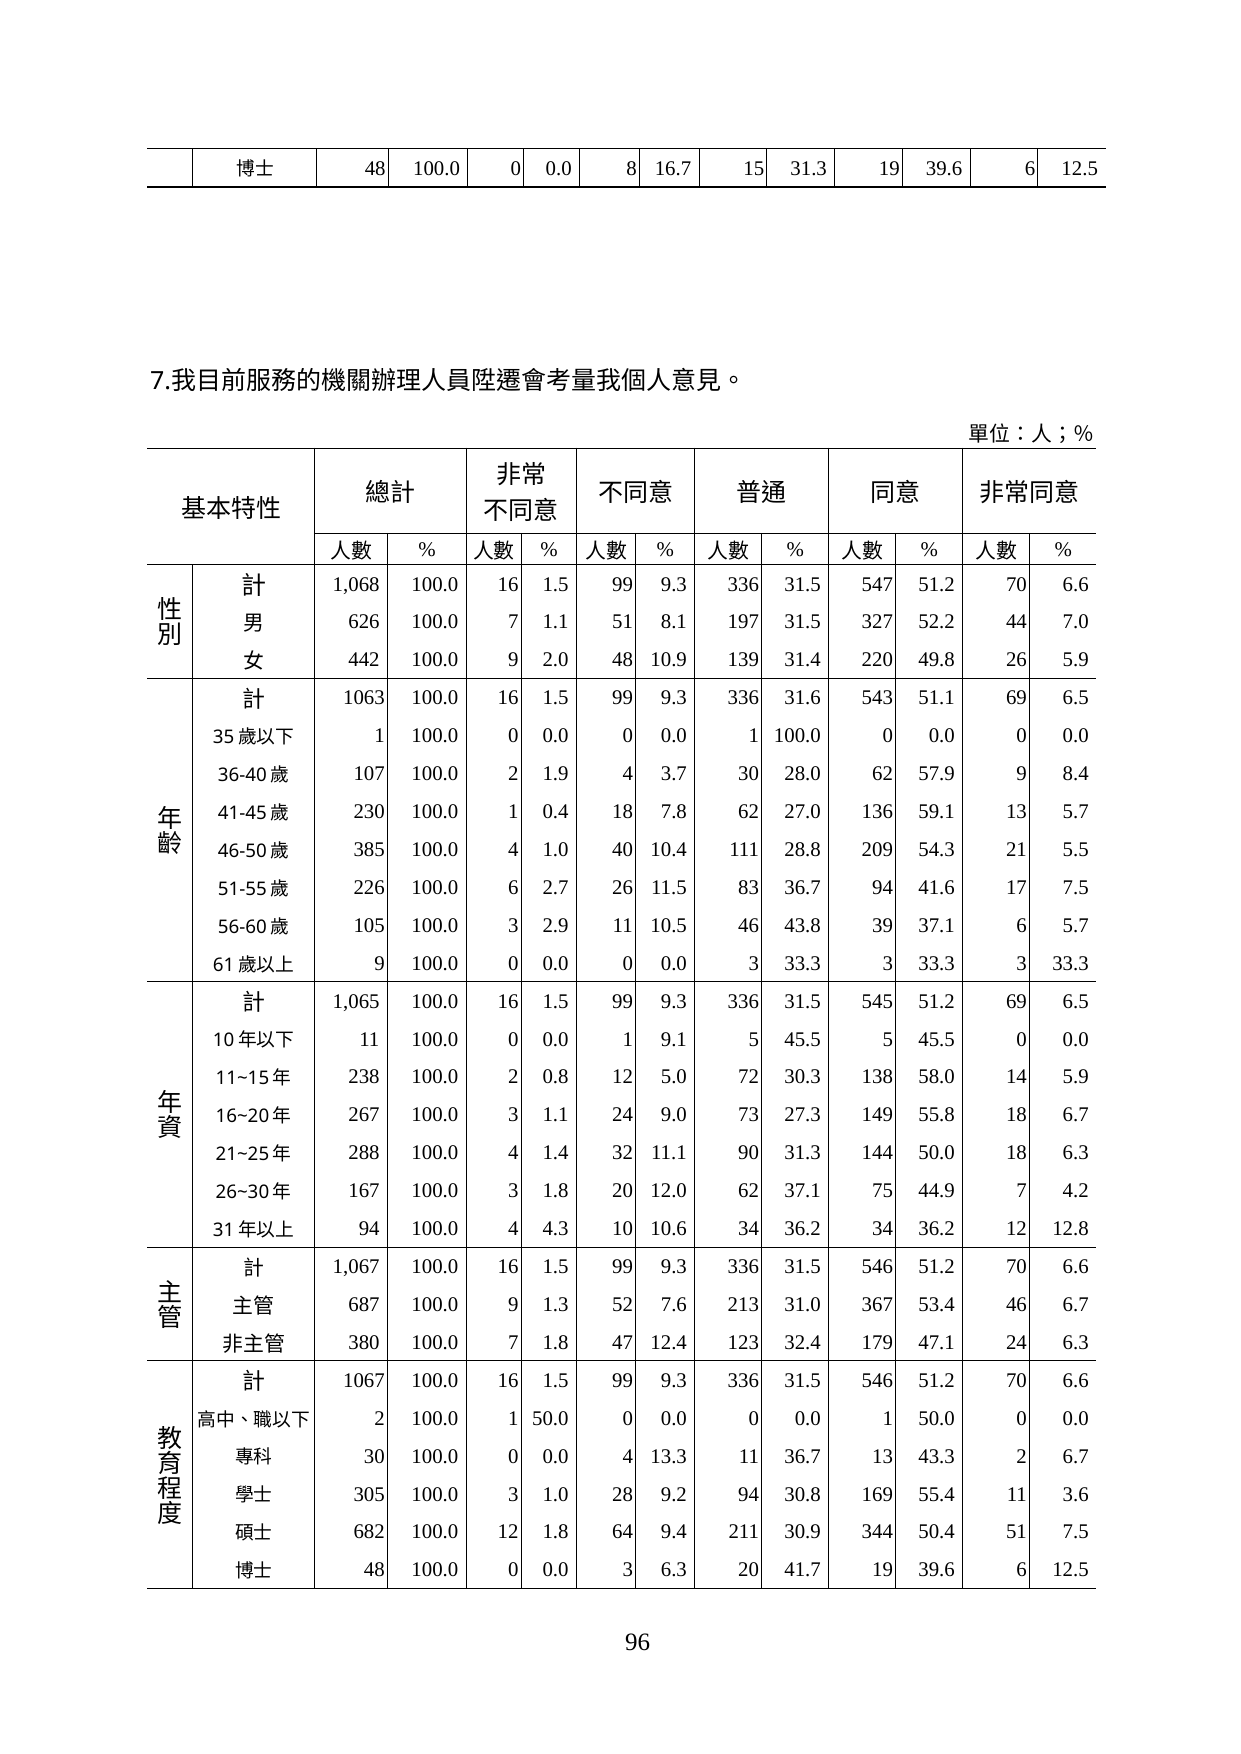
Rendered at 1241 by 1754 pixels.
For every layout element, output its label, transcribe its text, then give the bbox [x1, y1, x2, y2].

table_cell 計 [193, 982, 314, 1019]
table_cell 6.5 [1030, 982, 1096, 1019]
table_cell 32.4 [762, 1323, 828, 1360]
table_cell 288 [315, 1133, 387, 1171]
table_cell 138 [829, 1057, 895, 1095]
table_cell 27.0 [762, 792, 828, 829]
table_cell 99 [577, 1361, 635, 1398]
table_cell 51.1 [896, 679, 962, 716]
table_cell 0.4 [522, 792, 576, 829]
table_cell 94 [315, 1209, 387, 1247]
table_cell 24 [577, 1095, 635, 1133]
table_cell 0.0 [522, 1550, 576, 1588]
table_cell 普通 [695, 449, 828, 533]
table_cell 31.5 [762, 1248, 828, 1284]
table_cell 34 [829, 1209, 895, 1247]
table_cell 144 [829, 1133, 895, 1171]
table_cell 50.0 [522, 1398, 576, 1436]
table_cell 100.0 [388, 640, 466, 678]
table_cell 51.2 [896, 1248, 962, 1284]
table_cell 0 [963, 1019, 1029, 1057]
table_cell 100.0 [388, 602, 466, 640]
table_cell 31.5 [762, 982, 828, 1019]
table_cell 0.8 [522, 1057, 576, 1095]
table_cell 1.0 [522, 830, 576, 867]
table_cell 336 [695, 679, 761, 716]
table_cell 年齡 [147, 679, 192, 981]
table_cell 13 [829, 1436, 895, 1474]
table_cell 0.0 [636, 1398, 694, 1436]
table_cell 總計 [315, 449, 466, 533]
table_cell 100.0 [388, 1057, 466, 1095]
table_cell 73 [695, 1095, 761, 1133]
table_cell 0.0 [524, 149, 579, 186]
table_cell 51.2 [896, 982, 962, 1019]
table_cell 非常 不同意 [467, 449, 576, 533]
table_cell 52.2 [896, 602, 962, 640]
table_cell 0 [577, 1398, 635, 1436]
table_cell 計 [193, 1248, 314, 1284]
table_cell 99 [577, 679, 635, 716]
table_cell 0 [467, 716, 521, 754]
table_cell 53.4 [896, 1285, 962, 1322]
table_cell 0 [468, 149, 523, 186]
table_cell 6.6 [1030, 1361, 1096, 1398]
table_cell 83 [695, 868, 761, 905]
table_header 單位：人；％ [896, 400, 1096, 447]
table_cell 0.0 [636, 943, 694, 981]
table_cell 5 [829, 1019, 895, 1057]
table_cell 21 [963, 830, 1029, 867]
table_cell 31.5 [762, 602, 828, 640]
table_cell 442 [315, 640, 387, 678]
table_cell 10年以下 [193, 1019, 314, 1057]
table_cell 136 [829, 792, 895, 829]
table_cell 博士 [193, 1550, 314, 1588]
table_cell 1 [577, 1019, 635, 1057]
table_cell 1.1 [522, 602, 576, 640]
table_cell 51-55歲 [193, 868, 314, 905]
table_cell 0 [467, 1550, 521, 1588]
table_cell 4 [577, 754, 635, 792]
table_cell 48 [317, 149, 388, 186]
table_cell 1.8 [522, 1171, 576, 1209]
table_cell 0.0 [1030, 1019, 1096, 1057]
table_cell 50.4 [896, 1512, 962, 1550]
table_cell 47 [577, 1323, 635, 1360]
table_cell 37.1 [896, 905, 962, 943]
table_cell % [636, 534, 694, 564]
table_cell 5 [695, 1019, 761, 1057]
table_cell 90 [695, 1133, 761, 1171]
table_cell 100.0 [388, 1550, 466, 1588]
table_cell 1.9 [522, 754, 576, 792]
table_cell 46 [963, 1285, 1029, 1322]
table_cell 100.0 [388, 679, 466, 716]
table_cell 111 [695, 830, 761, 867]
table_cell 100.0 [388, 1512, 466, 1550]
table_cell 367 [829, 1285, 895, 1322]
table_cell 10.4 [636, 830, 694, 867]
table_cell 計 [193, 679, 314, 716]
table_cell 24 [963, 1323, 1029, 1360]
table_cell 基本特性 [147, 449, 314, 564]
table_cell 3 [467, 1171, 521, 1209]
table_cell 687 [315, 1285, 387, 1322]
table_cell % [388, 534, 466, 564]
table_header [635, 400, 694, 447]
table_cell 教育程度 [147, 1361, 192, 1588]
table_cell 209 [829, 830, 895, 867]
table_cell 100.0 [388, 905, 466, 943]
table_cell 7.5 [1030, 868, 1096, 905]
table_cell 2.0 [522, 640, 576, 678]
table_cell 336 [695, 565, 761, 602]
table_cell 58.0 [896, 1057, 962, 1095]
table_cell 4 [467, 1133, 521, 1171]
table_cell 336 [695, 1361, 761, 1398]
table_cell 4.3 [522, 1209, 576, 1247]
table_cell 61歲以上 [193, 943, 314, 981]
table_cell 1.5 [522, 982, 576, 1019]
table_cell 39.6 [903, 149, 970, 186]
table_header [193, 400, 314, 447]
table_cell 性別 [147, 565, 192, 678]
table_cell 11 [577, 905, 635, 943]
table_cell 0.0 [522, 1436, 576, 1474]
table_cell 100.0 [388, 1323, 466, 1360]
table_cell 75 [829, 1171, 895, 1209]
table_cell 18 [963, 1095, 1029, 1133]
table_cell 年資 [147, 982, 192, 1247]
table_cell 26 [963, 640, 1029, 678]
table_header [829, 400, 896, 447]
table_cell 9.1 [636, 1019, 694, 1057]
table_cell 35歲以下 [193, 716, 314, 754]
table_cell 6.6 [1030, 565, 1096, 602]
table_cell 學士 [193, 1474, 314, 1512]
table_cell 211 [695, 1512, 761, 1550]
table_cell 238 [315, 1057, 387, 1095]
table_cell 46 [695, 905, 761, 943]
table_cell 人數 [467, 534, 521, 564]
table_cell 1067 [315, 1361, 387, 1398]
table_cell 0 [467, 1019, 521, 1057]
table_cell 1.8 [522, 1323, 576, 1360]
table_cell 不同意 [577, 449, 694, 533]
table_cell % [896, 534, 962, 564]
table_cell 9 [315, 943, 387, 981]
table_cell 31.6 [762, 679, 828, 716]
table_cell 26~30年 [193, 1171, 314, 1209]
table_cell 380 [315, 1323, 387, 1360]
table_cell 16 [467, 679, 521, 716]
table_cell 碩士 [193, 1512, 314, 1550]
table_cell 7.0 [1030, 602, 1096, 640]
table_cell 3 [467, 1474, 521, 1512]
table_cell 100.0 [388, 1171, 466, 1209]
table_cell 0 [695, 1398, 761, 1436]
table_cell % [1030, 534, 1096, 564]
table_cell 0.0 [522, 943, 576, 981]
table_cell 336 [695, 982, 761, 1019]
table_cell 31.4 [762, 640, 828, 678]
table_cell 3.6 [1030, 1474, 1096, 1512]
table_cell 高中、職以下 [193, 1398, 314, 1436]
table_header [314, 400, 387, 447]
table_cell 52 [577, 1285, 635, 1322]
table_cell 1.1 [522, 1095, 576, 1133]
table_cell 11~15年 [193, 1057, 314, 1095]
table_cell 5.9 [1030, 1057, 1096, 1095]
table_cell 16 [467, 982, 521, 1019]
table_cell 31.5 [762, 1361, 828, 1398]
table_cell 100.0 [389, 149, 467, 186]
table_cell 546 [829, 1248, 895, 1284]
table_cell 51 [963, 1512, 1029, 1550]
table_cell 0 [829, 716, 895, 754]
table_cell 4.2 [1030, 1171, 1096, 1209]
table_cell 3 [577, 1550, 635, 1588]
table_cell 33.3 [762, 943, 828, 981]
table_cell 12 [963, 1209, 1029, 1247]
table_cell 8 [580, 149, 639, 186]
table_cell 27.3 [762, 1095, 828, 1133]
table_cell 1.4 [522, 1133, 576, 1171]
table_cell 37.1 [762, 1171, 828, 1209]
table_cell 10.9 [636, 640, 694, 678]
table_cell 30.8 [762, 1474, 828, 1512]
table_cell 1.3 [522, 1285, 576, 1322]
table_cell 6 [467, 868, 521, 905]
table_cell 7 [963, 1171, 1029, 1209]
table_cell 100.0 [388, 1095, 466, 1133]
table_cell 62 [695, 792, 761, 829]
table_cell 13.3 [636, 1436, 694, 1474]
table_cell 70 [963, 565, 1029, 602]
table_cell 226 [315, 868, 387, 905]
table_cell 344 [829, 1512, 895, 1550]
table_cell 36.7 [762, 868, 828, 905]
table_cell 博士 [193, 149, 316, 186]
table_cell 50.0 [896, 1133, 962, 1171]
table_cell 12.8 [1030, 1209, 1096, 1247]
table_cell 169 [829, 1474, 895, 1512]
table_cell 34 [695, 1209, 761, 1247]
table_cell 62 [829, 754, 895, 792]
table_cell 46-50歲 [193, 830, 314, 867]
table_cell 16~20年 [193, 1095, 314, 1133]
table_cell 1.8 [522, 1512, 576, 1550]
table_cell 5.7 [1030, 905, 1096, 943]
table_cell 9 [467, 640, 521, 678]
table_cell 3 [467, 905, 521, 943]
table_cell 10.6 [636, 1209, 694, 1247]
table_cell 11 [695, 1436, 761, 1474]
table_cell 100.0 [388, 1019, 466, 1057]
table_cell 女 [193, 640, 314, 678]
table_cell 100.0 [388, 830, 466, 867]
table_cell 100.0 [388, 1436, 466, 1474]
table_cell 51 [577, 602, 635, 640]
table_cell 149 [829, 1095, 895, 1133]
table_cell 69 [963, 679, 1029, 716]
table_cell 8.1 [636, 602, 694, 640]
table_cell 9.0 [636, 1095, 694, 1133]
table_cell 16 [467, 565, 521, 602]
table_cell 545 [829, 982, 895, 1019]
table_cell 8.4 [1030, 754, 1096, 792]
table_cell 7.6 [636, 1285, 694, 1322]
table_cell 33.3 [1030, 943, 1096, 981]
table_cell 2 [467, 1057, 521, 1095]
table_cell 100.0 [762, 716, 828, 754]
table_cell 11.1 [636, 1133, 694, 1171]
table_cell 44.9 [896, 1171, 962, 1209]
table_cell 1,067 [315, 1248, 387, 1284]
table_cell 100.0 [388, 943, 466, 981]
text 7.我目前服務的機關辦理人員陞遷會考量我個人意見。 [147, 348, 1125, 400]
table_cell 31.3 [767, 149, 834, 186]
table_cell 1 [467, 792, 521, 829]
table_cell 3 [963, 943, 1029, 981]
table_cell 123 [695, 1323, 761, 1360]
table_cell 0 [467, 943, 521, 981]
table_cell 計 [193, 1361, 314, 1398]
table_cell 15 [700, 149, 766, 186]
table_cell 45.5 [762, 1019, 828, 1057]
table_cell 139 [695, 640, 761, 678]
table_cell 5.5 [1030, 830, 1096, 867]
table_cell 0 [963, 716, 1029, 754]
table_cell 41.7 [762, 1550, 828, 1588]
table_cell 56-60歲 [193, 905, 314, 943]
table_cell 32 [577, 1133, 635, 1171]
table_cell 100.0 [388, 1474, 466, 1512]
table_cell 11 [963, 1474, 1029, 1512]
table_cell 1.5 [522, 1361, 576, 1398]
table_cell 6.6 [1030, 1248, 1096, 1284]
table_cell 31年以上 [193, 1209, 314, 1247]
table_cell 100.0 [388, 1209, 466, 1247]
table_cell 30 [695, 754, 761, 792]
table_cell 1.5 [522, 565, 576, 602]
table_cell 21~25年 [193, 1133, 314, 1171]
table_cell 43.3 [896, 1436, 962, 1474]
table_cell 6.7 [1030, 1095, 1096, 1133]
table_cell 1.5 [522, 679, 576, 716]
table_cell 9 [467, 1285, 521, 1322]
table_header [147, 400, 192, 447]
table_cell 55.8 [896, 1095, 962, 1133]
table_cell 主管 [193, 1285, 314, 1322]
table_cell 213 [695, 1285, 761, 1322]
table_cell 100.0 [388, 982, 466, 1019]
table_cell 36.7 [762, 1436, 828, 1474]
table_cell 327 [829, 602, 895, 640]
table_cell 11 [315, 1019, 387, 1057]
table_cell 39 [829, 905, 895, 943]
table_cell 2.7 [522, 868, 576, 905]
table_cell 6.7 [1030, 1436, 1096, 1474]
table_cell 3 [467, 1095, 521, 1133]
table_cell 28 [577, 1474, 635, 1512]
table_cell 18 [963, 1133, 1029, 1171]
table_cell 9.3 [636, 1248, 694, 1284]
table_cell 100.0 [388, 1398, 466, 1436]
table_cell 2 [963, 1436, 1029, 1474]
table_cell 28.8 [762, 830, 828, 867]
table_cell 1,065 [315, 982, 387, 1019]
table_cell 2.9 [522, 905, 576, 943]
table_header [466, 400, 521, 447]
table_cell 16 [467, 1248, 521, 1284]
table_cell 3.7 [636, 754, 694, 792]
table_cell 非常同意 [963, 449, 1096, 533]
table_cell 9.3 [636, 982, 694, 1019]
table_cell 51.2 [896, 565, 962, 602]
table_cell 0.0 [896, 716, 962, 754]
table_cell 48 [577, 640, 635, 678]
table_header [576, 400, 635, 447]
table_cell 1 [315, 716, 387, 754]
table_cell 45.5 [896, 1019, 962, 1057]
table_cell 5.0 [636, 1057, 694, 1095]
table_header [387, 400, 466, 447]
table_cell 57.9 [896, 754, 962, 792]
table_cell 267 [315, 1095, 387, 1133]
table_cell 72 [695, 1057, 761, 1095]
table_cell 100.0 [388, 1248, 466, 1284]
table_cell 7 [467, 1323, 521, 1360]
table_cell 0.0 [1030, 1398, 1096, 1436]
table_cell 6.7 [1030, 1285, 1096, 1322]
table_cell 33.3 [896, 943, 962, 981]
table_cell 0 [577, 716, 635, 754]
table_cell 59.1 [896, 792, 962, 829]
table_cell 31.0 [762, 1285, 828, 1322]
table_cell 4 [577, 1436, 635, 1474]
table_cell 70 [963, 1248, 1029, 1284]
table_cell 非主管 [193, 1323, 314, 1360]
table_cell 0.0 [1030, 716, 1096, 754]
table_cell 107 [315, 754, 387, 792]
table_cell 47.1 [896, 1323, 962, 1360]
table_cell 同意 [829, 449, 962, 533]
table_cell 0.0 [636, 716, 694, 754]
table_cell 50.0 [896, 1398, 962, 1436]
table_cell 10.5 [636, 905, 694, 943]
table_cell 100.0 [388, 754, 466, 792]
table_cell 99 [577, 565, 635, 602]
table_cell 19 [835, 149, 902, 186]
table_cell 55.4 [896, 1474, 962, 1512]
table_cell 546 [829, 1361, 895, 1398]
table_cell 主管 [147, 1248, 192, 1360]
table_cell 28.0 [762, 754, 828, 792]
table_cell 336 [695, 1248, 761, 1284]
table_cell 6 [963, 1550, 1029, 1588]
table_cell 197 [695, 602, 761, 640]
table_header [762, 400, 828, 447]
table_cell 3 [829, 943, 895, 981]
table_cell 19 [829, 1550, 895, 1588]
table_cell 100.0 [388, 1361, 466, 1398]
table_cell 626 [315, 602, 387, 640]
table_cell 20 [577, 1171, 635, 1209]
table_cell 305 [315, 1474, 387, 1512]
table_cell 36.2 [762, 1209, 828, 1247]
table_cell 1 [829, 1398, 895, 1436]
table_cell 1 [695, 716, 761, 754]
table_cell 100.0 [388, 565, 466, 602]
table_cell 12 [467, 1512, 521, 1550]
table_cell 230 [315, 792, 387, 829]
table_cell 6.3 [1030, 1323, 1096, 1360]
table_cell 69 [963, 982, 1029, 1019]
table_cell 16.7 [640, 149, 699, 186]
table_cell 男 [193, 602, 314, 640]
table_cell 14 [963, 1057, 1029, 1095]
table_cell [147, 149, 192, 186]
table_cell 0 [963, 1398, 1029, 1436]
table_cell 1.0 [522, 1474, 576, 1512]
table_cell 16 [467, 1361, 521, 1398]
table_cell 9.3 [636, 679, 694, 716]
table_cell 41.6 [896, 868, 962, 905]
table_cell 36.2 [896, 1209, 962, 1247]
table_cell 6.3 [1030, 1133, 1096, 1171]
table_cell 100.0 [388, 1285, 466, 1322]
table_cell 1 [467, 1398, 521, 1436]
table_cell 10 [577, 1209, 635, 1247]
table_cell 543 [829, 679, 895, 716]
table_cell 100.0 [388, 792, 466, 829]
table_cell 6 [963, 905, 1029, 943]
table_cell 12.0 [636, 1171, 694, 1209]
table_cell 17 [963, 868, 1029, 905]
table_cell 9.3 [636, 1361, 694, 1398]
table_header [695, 400, 762, 447]
table_cell 12.5 [1030, 1550, 1096, 1588]
table_cell 48 [315, 1550, 387, 1588]
table_cell 105 [315, 905, 387, 943]
table_cell 人數 [829, 534, 895, 564]
table_cell 54.3 [896, 830, 962, 867]
table_cell 專科 [193, 1436, 314, 1474]
table_cell 0 [577, 943, 635, 981]
table_cell 49.8 [896, 640, 962, 678]
table_cell 62 [695, 1171, 761, 1209]
table_cell 31.3 [762, 1133, 828, 1171]
table_cell % [762, 534, 828, 564]
table_cell 99 [577, 982, 635, 1019]
table_cell 70 [963, 1361, 1029, 1398]
table_cell 682 [315, 1512, 387, 1550]
table_cell 220 [829, 640, 895, 678]
table_cell 167 [315, 1171, 387, 1209]
table_cell 43.8 [762, 905, 828, 943]
table_cell 94 [695, 1474, 761, 1512]
table_cell 12.5 [1038, 149, 1106, 186]
table_cell 13 [963, 792, 1029, 829]
table_cell 2 [467, 754, 521, 792]
table_cell 9.2 [636, 1474, 694, 1512]
table_cell 人數 [963, 534, 1029, 564]
table_cell 18 [577, 792, 635, 829]
table_cell 20 [695, 1550, 761, 1588]
table_cell 100.0 [388, 1133, 466, 1171]
table_cell 385 [315, 830, 387, 867]
table_cell 計 [193, 565, 314, 602]
table_cell 0.0 [522, 1019, 576, 1057]
table_cell 94 [829, 868, 895, 905]
table_cell 人數 [577, 534, 635, 564]
table_cell 6.5 [1030, 679, 1096, 716]
table_cell 26 [577, 868, 635, 905]
table_cell 30 [315, 1436, 387, 1474]
table_cell 64 [577, 1512, 635, 1550]
table_cell 9.3 [636, 565, 694, 602]
table_cell 7 [467, 602, 521, 640]
table_cell 179 [829, 1323, 895, 1360]
table_cell 9.4 [636, 1512, 694, 1550]
table_cell 51.2 [896, 1361, 962, 1398]
table_cell 39.6 [896, 1550, 962, 1588]
table_cell 30.9 [762, 1512, 828, 1550]
table_cell 人數 [695, 534, 761, 564]
table_cell 1.5 [522, 1248, 576, 1284]
table_cell 7.8 [636, 792, 694, 829]
table_cell 5.9 [1030, 640, 1096, 678]
table_cell 100.0 [388, 868, 466, 905]
table_cell 6 [971, 149, 1037, 186]
table_cell 人數 [315, 534, 387, 564]
table_cell 4 [467, 1209, 521, 1247]
table_cell 12 [577, 1057, 635, 1095]
table_cell 5.7 [1030, 792, 1096, 829]
table_cell 40 [577, 830, 635, 867]
table_cell % [522, 534, 576, 564]
table_cell 9 [963, 754, 1029, 792]
table_cell 30.3 [762, 1057, 828, 1095]
table_cell 547 [829, 565, 895, 602]
table_cell 7.5 [1030, 1512, 1096, 1550]
table_cell 6.3 [636, 1550, 694, 1588]
table_cell 44 [963, 602, 1029, 640]
table_cell 1,068 [315, 565, 387, 602]
table_cell 100.0 [388, 716, 466, 754]
table_cell 36-40歲 [193, 754, 314, 792]
table_cell 99 [577, 1248, 635, 1284]
table_cell 31.5 [762, 565, 828, 602]
table_cell 0.0 [522, 716, 576, 754]
table_cell 4 [467, 830, 521, 867]
table_cell 0.0 [762, 1398, 828, 1436]
table_cell 1063 [315, 679, 387, 716]
table_header [521, 400, 576, 447]
table_cell 2 [315, 1398, 387, 1436]
table_cell 12.4 [636, 1323, 694, 1360]
table_cell 41-45歲 [193, 792, 314, 829]
table_cell 0 [467, 1436, 521, 1474]
table_cell 11.5 [636, 868, 694, 905]
table_cell 3 [695, 943, 761, 981]
